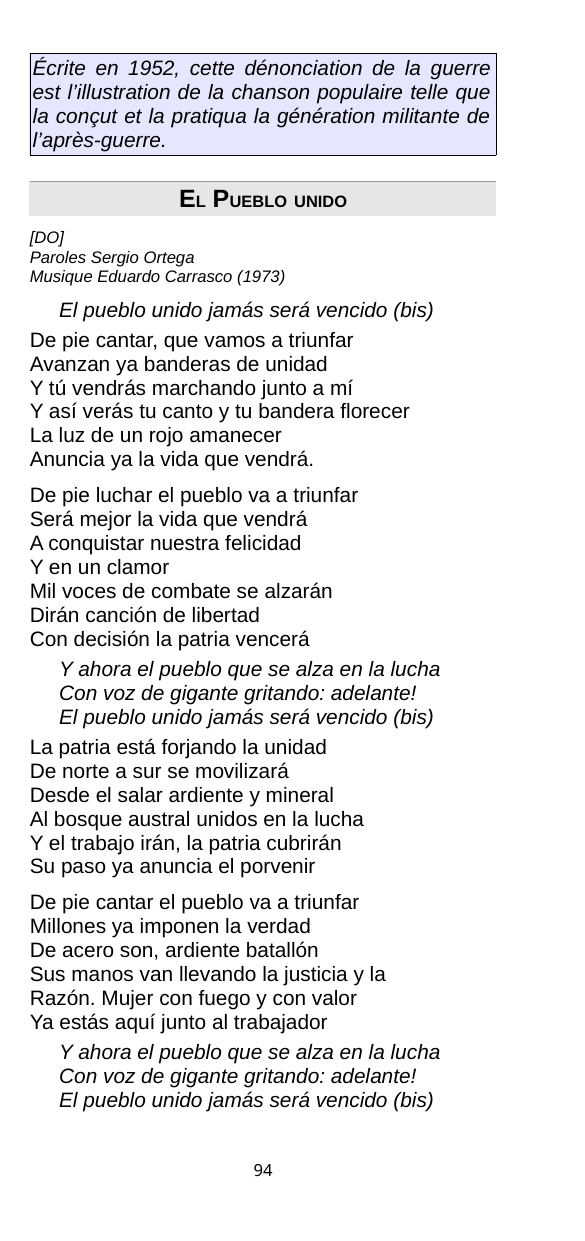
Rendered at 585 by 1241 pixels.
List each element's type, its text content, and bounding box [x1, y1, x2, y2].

text Y ahora el pueblo que se alza en la lucha Con voz de gigante gritando: adelante! El pueblo unido jamás será vencido (bis) [59, 657, 496, 729]
text De pie cantar el pueblo va a triunfar Millones ya imponen la verdad De acero son, ardiente batallón Sus manos van llevando la justicia y la Razón. Mujer con fuego y con valor Ya estás aquí junto al trabajador [29, 890, 496, 1034]
text De pie cantar, que vamos a triunfar Avanzan ya banderas de unidad Y tú vendrás marchando junto a mí Y así verás tu canto y tu bandera florecer La luz de un rojo amanecer Anuncia ya la vida que vendrá. [29, 327, 496, 471]
text Écrite en 1952, cette dénonciation de la guerre est l’illustration de la chanson populaire telle que la conçut et la pratiqua la génération militante de l’après-guerre. [31, 54, 496, 155]
subtitle El Pueblo unido [29, 182, 496, 216]
text Paroles Sergio Ortega Musique Eduardo Carrasco (1973) [29, 247, 496, 286]
text De pie luchar el pueblo va a triunfar Será mejor la vida que vendrá A conquistar nuestra felicidad Y en un clamor Mil voces de combate se alzarán Dirán canción de libertad Con decisión la patria vencerá [29, 483, 496, 651]
text El pueblo unido jamás será vencido (bis) [59, 298, 496, 322]
text La patria está forjando la unidad De norte a sur se movilizará Desde el salar ardiente y mineral Al bosque austral unidos en la lucha Y el trabajo irán, la patria cubrirán Su paso ya anuncia el porvenir [29, 734, 496, 878]
text [DO] [29, 228, 496, 247]
text Y ahora el pueblo que se alza en la lucha Con voz de gigante gritando: adelante! El pueblo unido jamás será vencido (bis) [59, 1040, 496, 1112]
